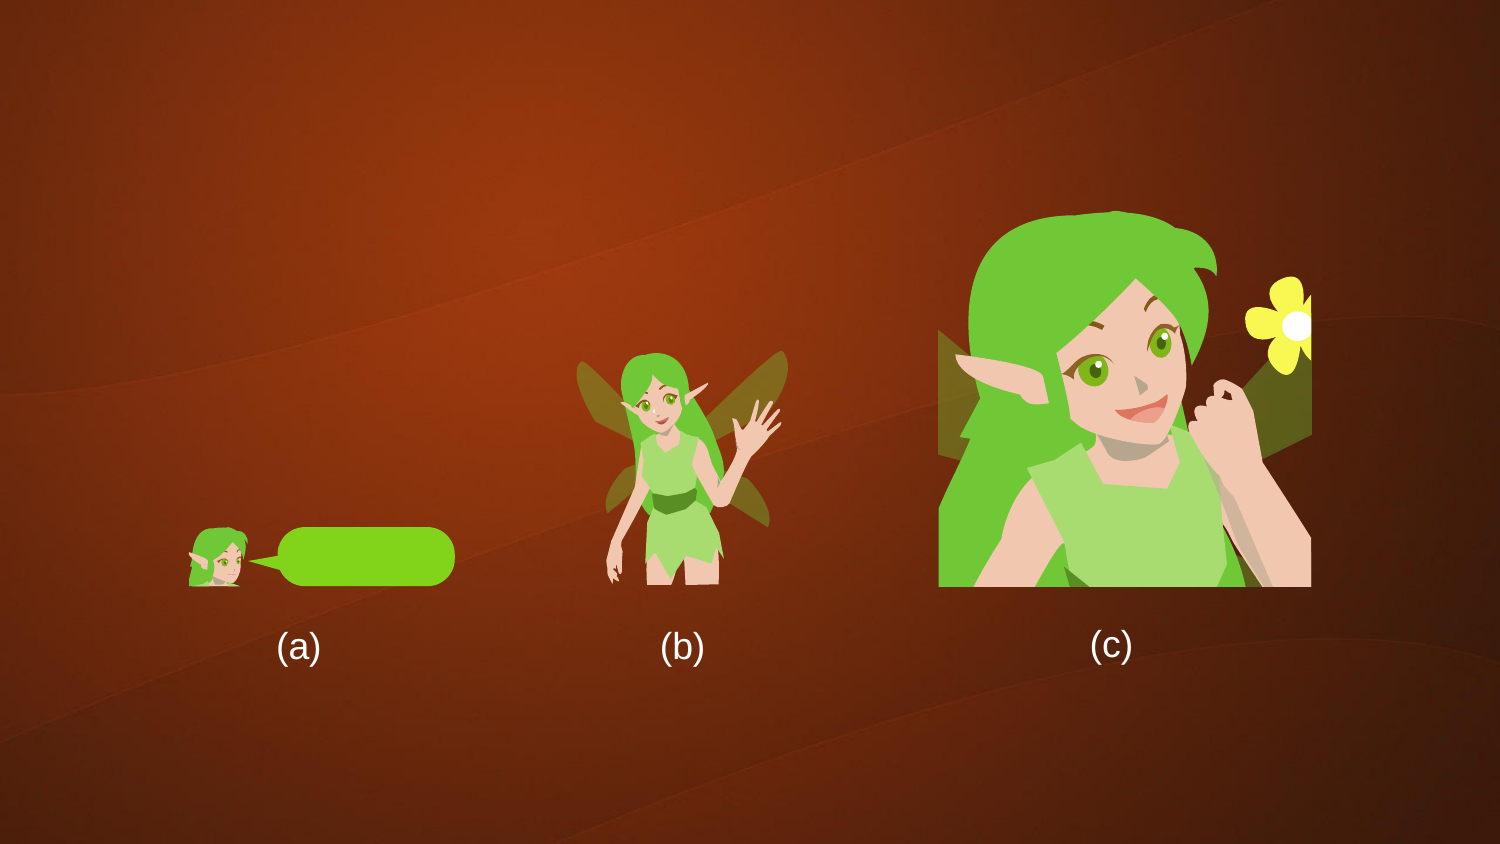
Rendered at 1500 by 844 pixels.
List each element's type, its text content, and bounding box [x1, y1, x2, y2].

text_box [248, 527, 455, 587]
picture [0, 0, 1500, 844]
text_box (c) [1074, 615, 1149, 673]
text_box (b) [645, 617, 721, 675]
text_box (a) [261, 617, 337, 675]
